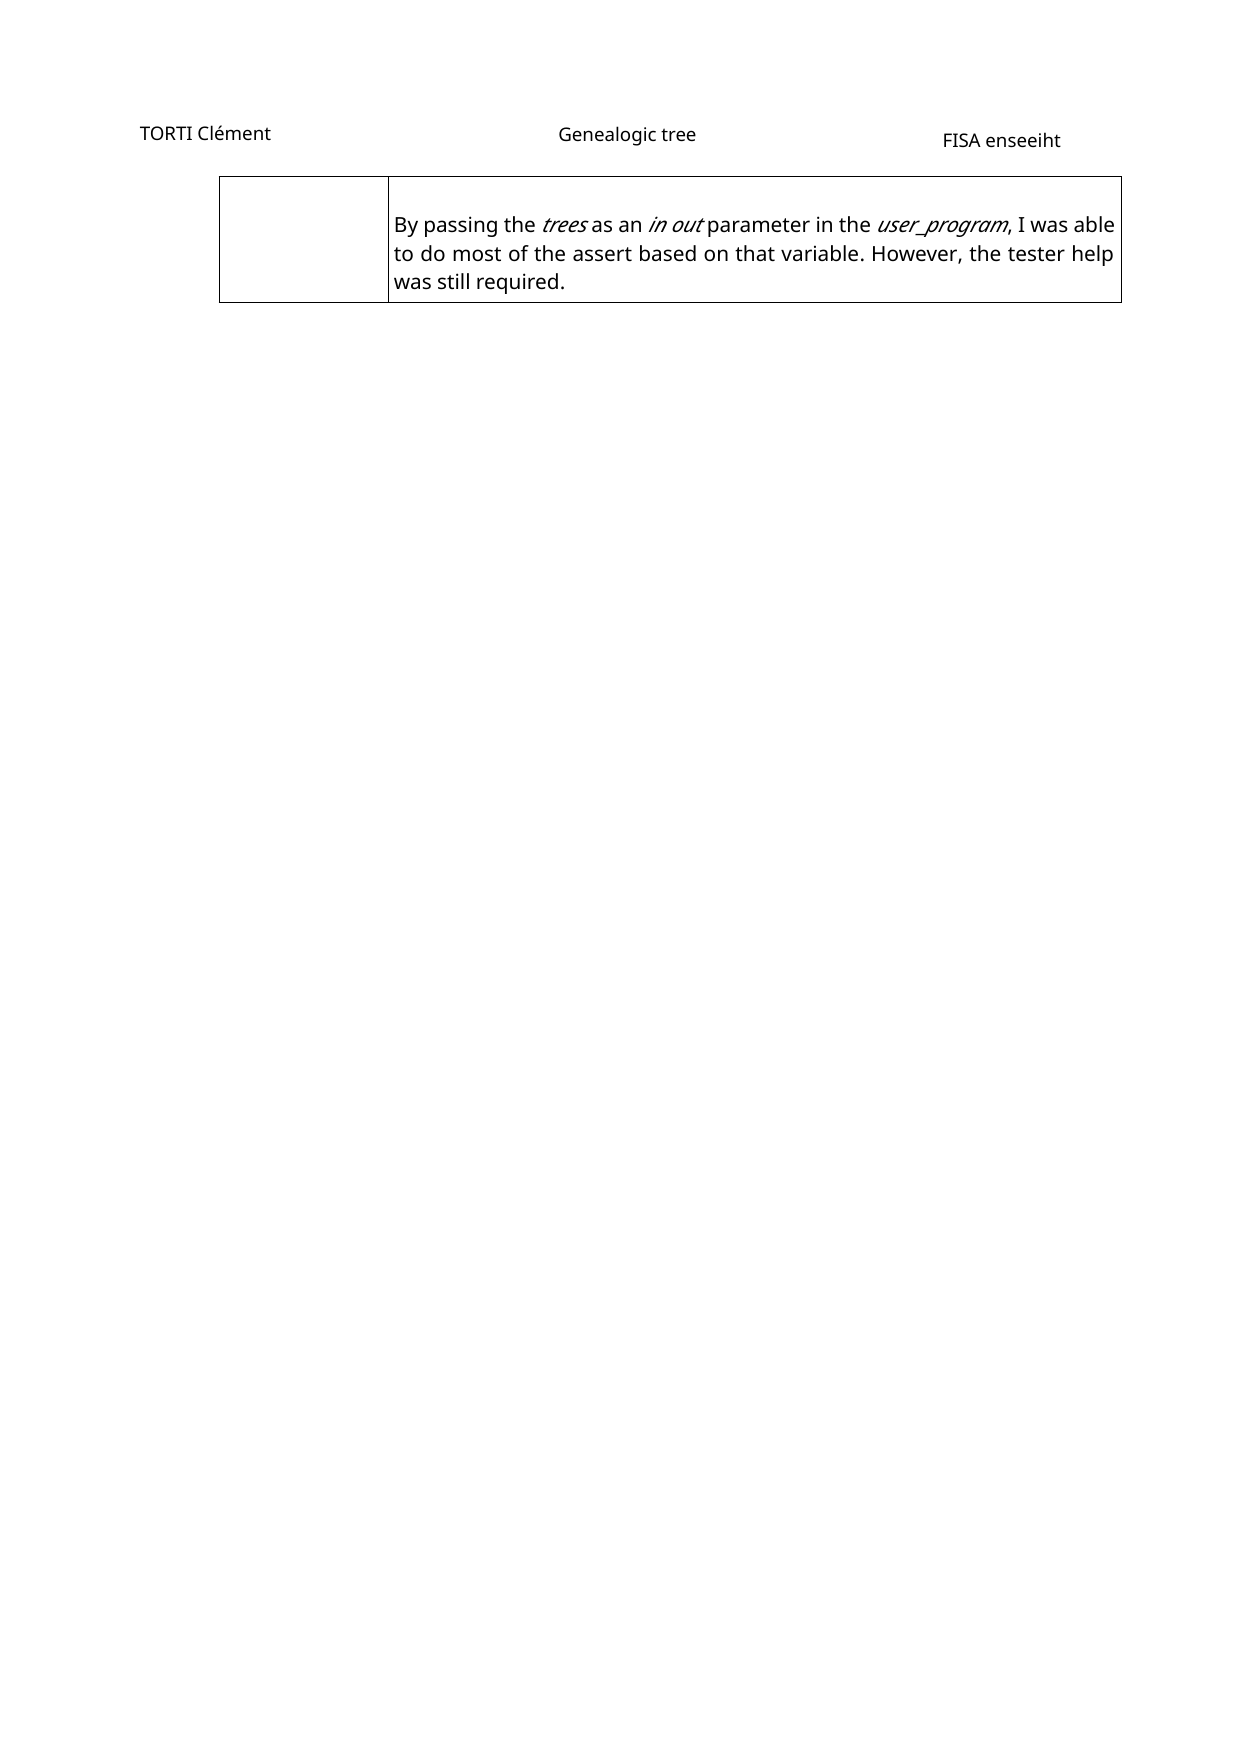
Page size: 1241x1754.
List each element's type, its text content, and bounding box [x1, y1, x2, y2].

table_cell [220, 177, 388, 302]
table_cell By passing the trees as an in out parameter in the user_program, I was able to do most of the assert based on that variable. However, the tester help was still required. [389, 177, 1121, 302]
